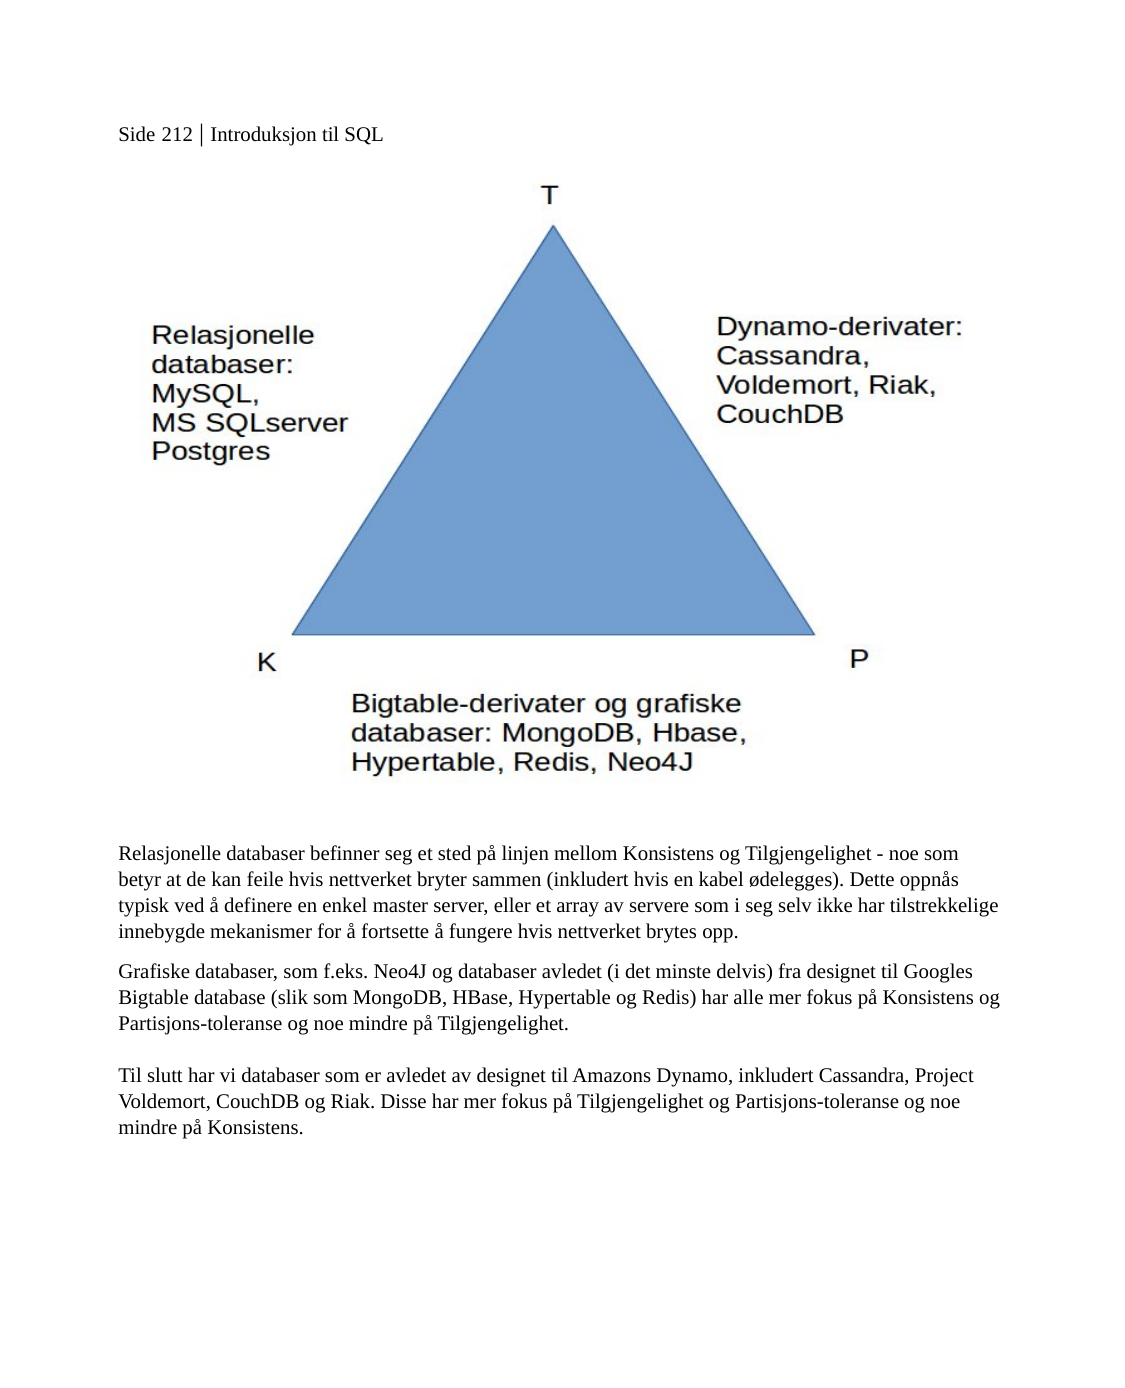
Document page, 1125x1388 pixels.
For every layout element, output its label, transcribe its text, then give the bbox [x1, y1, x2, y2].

picture [140, 176, 985, 799]
text Grafiske databaser, som f.eks. Neo4J og databaser avledet (i det minste delvis) fra designet til Googles Bigtable database (slik som MongoDB, HBase, Hypertable og Redis) har alle mer fokus på Konsistens og Partisjons-toleranse og noe mindre på Tilgjengelighet. Til slutt har vi databaser som er avledet av designet til Amazons Dynamo, inkludert Cassandra, Project Voldemort, CouchDB og Riak. Disse har mer fokus på Tilgjengelighet og Partisjons-toleranse og noe mindre på Konsistens. [118, 959, 1007, 1139]
text Relasjonelle databaser befinner seg et sted på linjen mellom Konsistens og Tilgjengelighet - noe som betyr at de kan feile hvis nettverket bryter sammen (inkludert hvis en kabel ødelegges). Dette oppnås typisk ved å definere en enkel master server, eller et array av servere som i seg selv ikke har tilstrekkelige innebygde mekanismer for å fortsette å fungere hvis nettverket brytes opp. [118, 841, 1007, 943]
